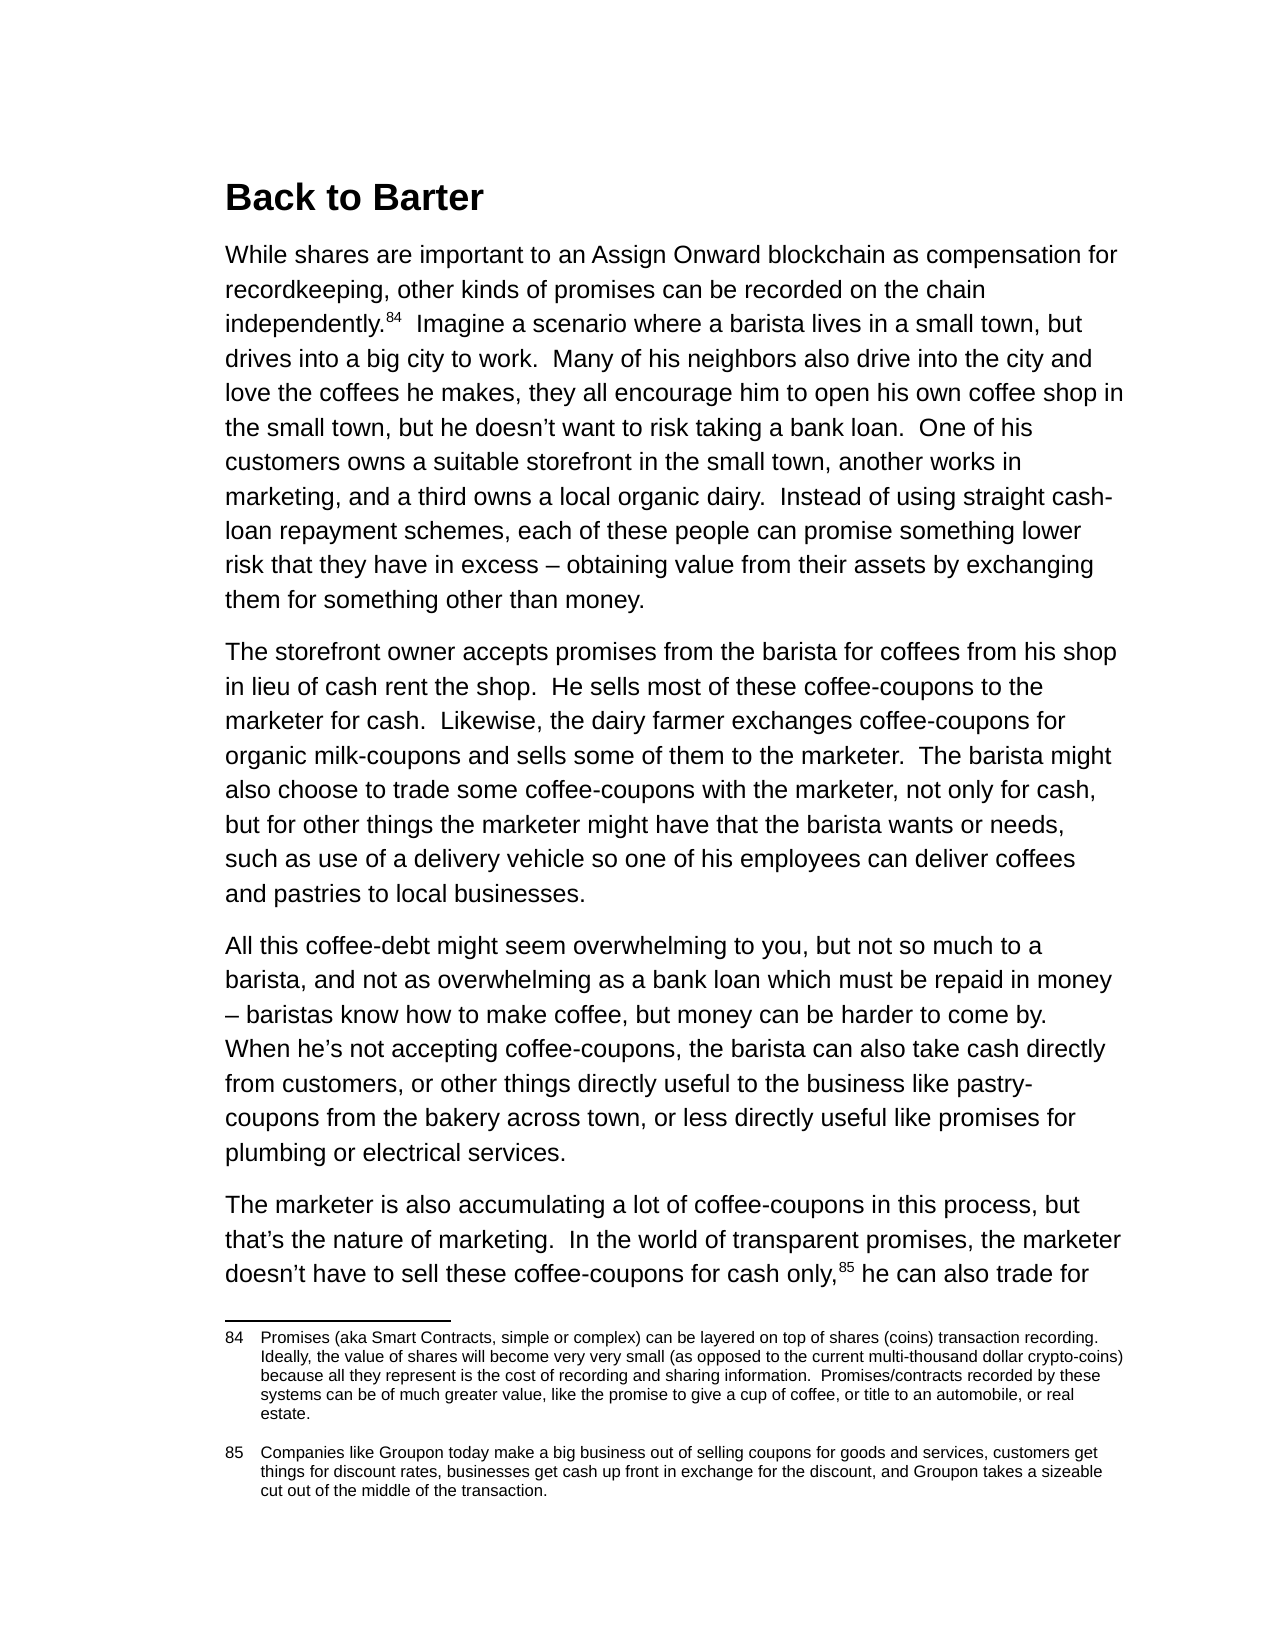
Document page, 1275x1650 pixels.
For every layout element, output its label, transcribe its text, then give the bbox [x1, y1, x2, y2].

text All this coffee-debt might seem overwhelming to you, but not so much to a barista, and not as overwhelming as a bank loan which must be repaid in money – baristas know how to make coffee, but money can be harder to come by. When he’s not accepting coffee-coupons, the barista can also take cash directly from customers, or other things directly useful to the business like pastry-coupons from the bakery across town, or less directly useful like promises for plumbing or electrical services. [225, 931, 1125, 1167]
text Promises (aka Smart Contracts, simple or complex) can be layered on top of shares (coins) transaction recording. Ideally, the value of shares will become very very small (as opposed to the current multi-thousand dollar crypto-coins) because all they represent is the cost of recording and sharing information. Promises/contracts recorded by these systems can be of much greater value, like the promise to give a cup of coffee, or title to an automobile, or real estate. [225, 1327, 1125, 1423]
text The marketer is also accumulating a lot of coffee-coupons in this process, but that’s the nature of marketing. In the world of transparent promises, the marketer doesn’t have to sell these coffee-coupons for cash only, he can also trade for [225, 1190, 1125, 1288]
subtitle Back to Barter [225, 175, 1125, 219]
text While shares are important to an Assign Onward blockchain as compensation for recordkeeping, other kinds of promises can be recorded on the chain independently. Imagine a scenario where a barista lives in a small town, but drives into a big city to work. Many of his neighbors also drive into the city and love the coffees he makes, they all encourage him to open his own coffee shop in the small town, but he doesn’t want to risk taking a bank loan. One of his customers owns a suitable storefront in the small town, another works in marketing, and a third owns a local organic dairy. Instead of using straight cash-loan repayment schemes, each of these people can promise something lower risk that they have in excess – obtaining value from their assets by exchanging them for something other than money. [225, 240, 1125, 614]
text Companies like Groupon today make a big business out of selling coupons for goods and services, customers get things for discount rates, businesses get cash up front in exchange for the discount, and Groupon takes a sizeable cut out of the middle of the transaction. [225, 1442, 1125, 1500]
text The storefront owner accepts promises from the barista for coffees from his shop in lieu of cash rent the shop. He sells most of these coffee-coupons to the marketer for cash. Likewise, the dairy farmer exchanges coffee-coupons for organic milk-coupons and sells some of them to the marketer. The barista might also choose to trade some coffee-coupons with the marketer, not only for cash, but for other things the marketer might have that the barista wants or needs, such as use of a delivery vehicle so one of his employees can deliver coffees and pastries to local businesses. [225, 637, 1125, 907]
